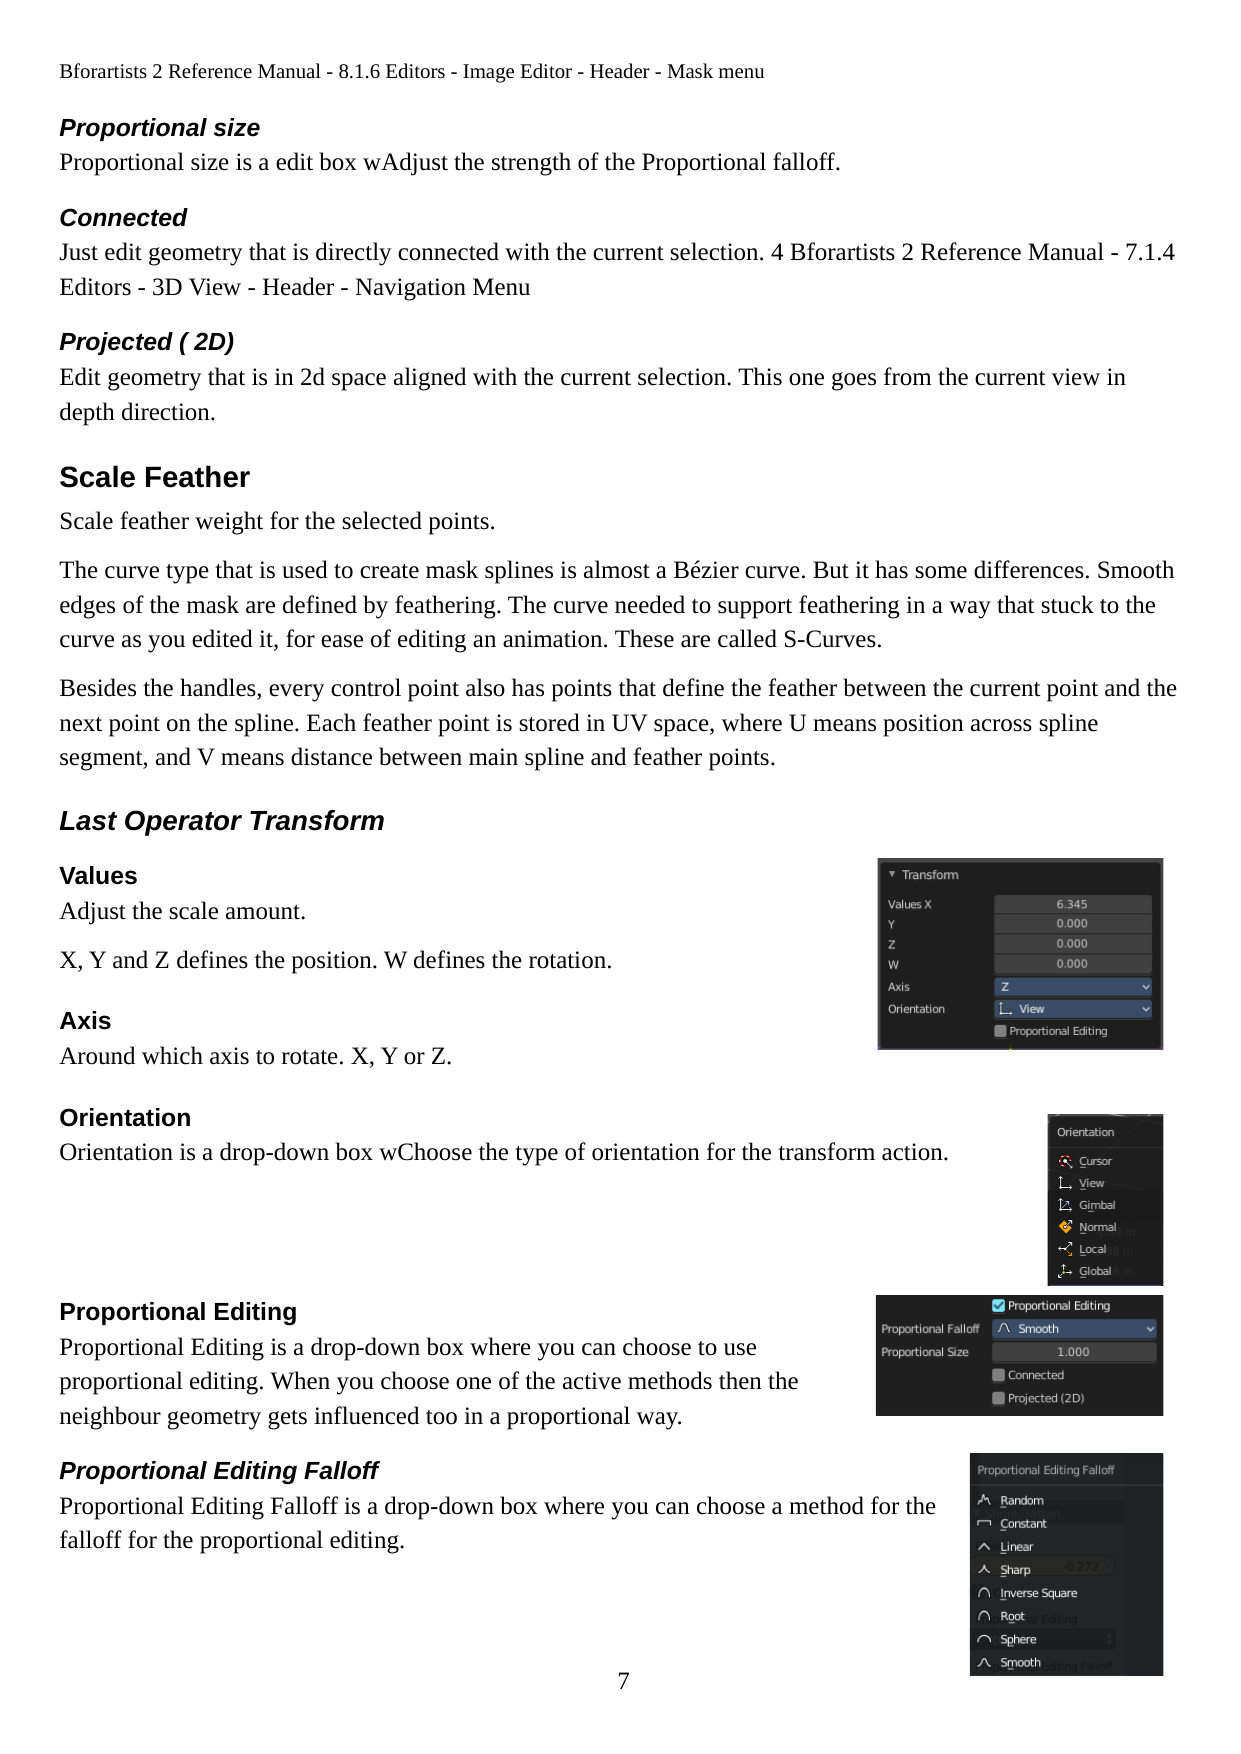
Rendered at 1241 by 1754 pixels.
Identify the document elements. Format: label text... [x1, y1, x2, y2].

subtitle [1164, 1006, 1181, 1035]
text Scale feather weight for the selected points. [59, 506, 1181, 535]
text Proportional Editing Falloff is a drop-down box where you can choose a method for the falloff for the proportional editing. [59, 1491, 969, 1554]
subtitle Values [59, 861, 877, 889]
text Around which axis to rotate. X, Y or Z. [59, 1041, 1181, 1070]
subtitle Last Operator Transform [59, 804, 1181, 836]
picture [877, 858, 1164, 1050]
subtitle Proportional Editing Falloff [59, 1456, 969, 1485]
text The curve type that is used to create mask splines is almost a Bézier curve. But it has some differences. Smooth edges of the mask are defined by feathering. The curve needed to support feathering in a way that stuck to the curve as you edited it, for ease of editing an animation. These are called S-Curves. [59, 556, 1181, 653]
subtitle Proportional Editing [59, 1297, 875, 1326]
text Edit geometry that is in 2d space aligned with the current selection. This one goes from the current view in depth direction. [59, 362, 1181, 425]
text Orientation is a drop-down box wChoose the type of orientation for the transform action. [59, 1137, 1047, 1166]
text Proportional Editing is a drop-down box where you can choose to use proportional editing. When you choose one of the active methods then the neighbour geometry gets influenced too in a proportional way. [59, 1332, 1181, 1430]
subtitle [1164, 1297, 1181, 1326]
picture [875, 1295, 1164, 1416]
subtitle [1164, 861, 1181, 889]
text X, Y and Z defines the position. W defines the rotation. [59, 945, 877, 973]
text Adjust the scale amount. [59, 896, 877, 924]
subtitle Axis [59, 1006, 877, 1035]
subtitle Orientation [59, 1103, 1181, 1131]
subtitle Connected [59, 203, 1181, 231]
picture [1047, 1114, 1164, 1286]
picture [969, 1453, 1164, 1676]
subtitle Proportional size [59, 113, 1181, 141]
text Just edit geometry that is directly connected with the current selection. 4 Bforartists 2 Reference Manual - 7.1.4 Editors - 3D View - Header - Navigation Menu [59, 237, 1181, 301]
text Besides the handles, every control point also has points that define the feather between the current point and the next point on the spline. Each feather point is stored in UV space, where U means position across spline segment, and V means distance between main spline and feather points. [59, 673, 1181, 771]
subtitle Scale Feather [59, 460, 1181, 494]
subtitle Projected ( 2D) [59, 327, 1181, 356]
text Proportional size is a edit box wAdjust the strength of the Proportional falloff. [59, 147, 1181, 176]
